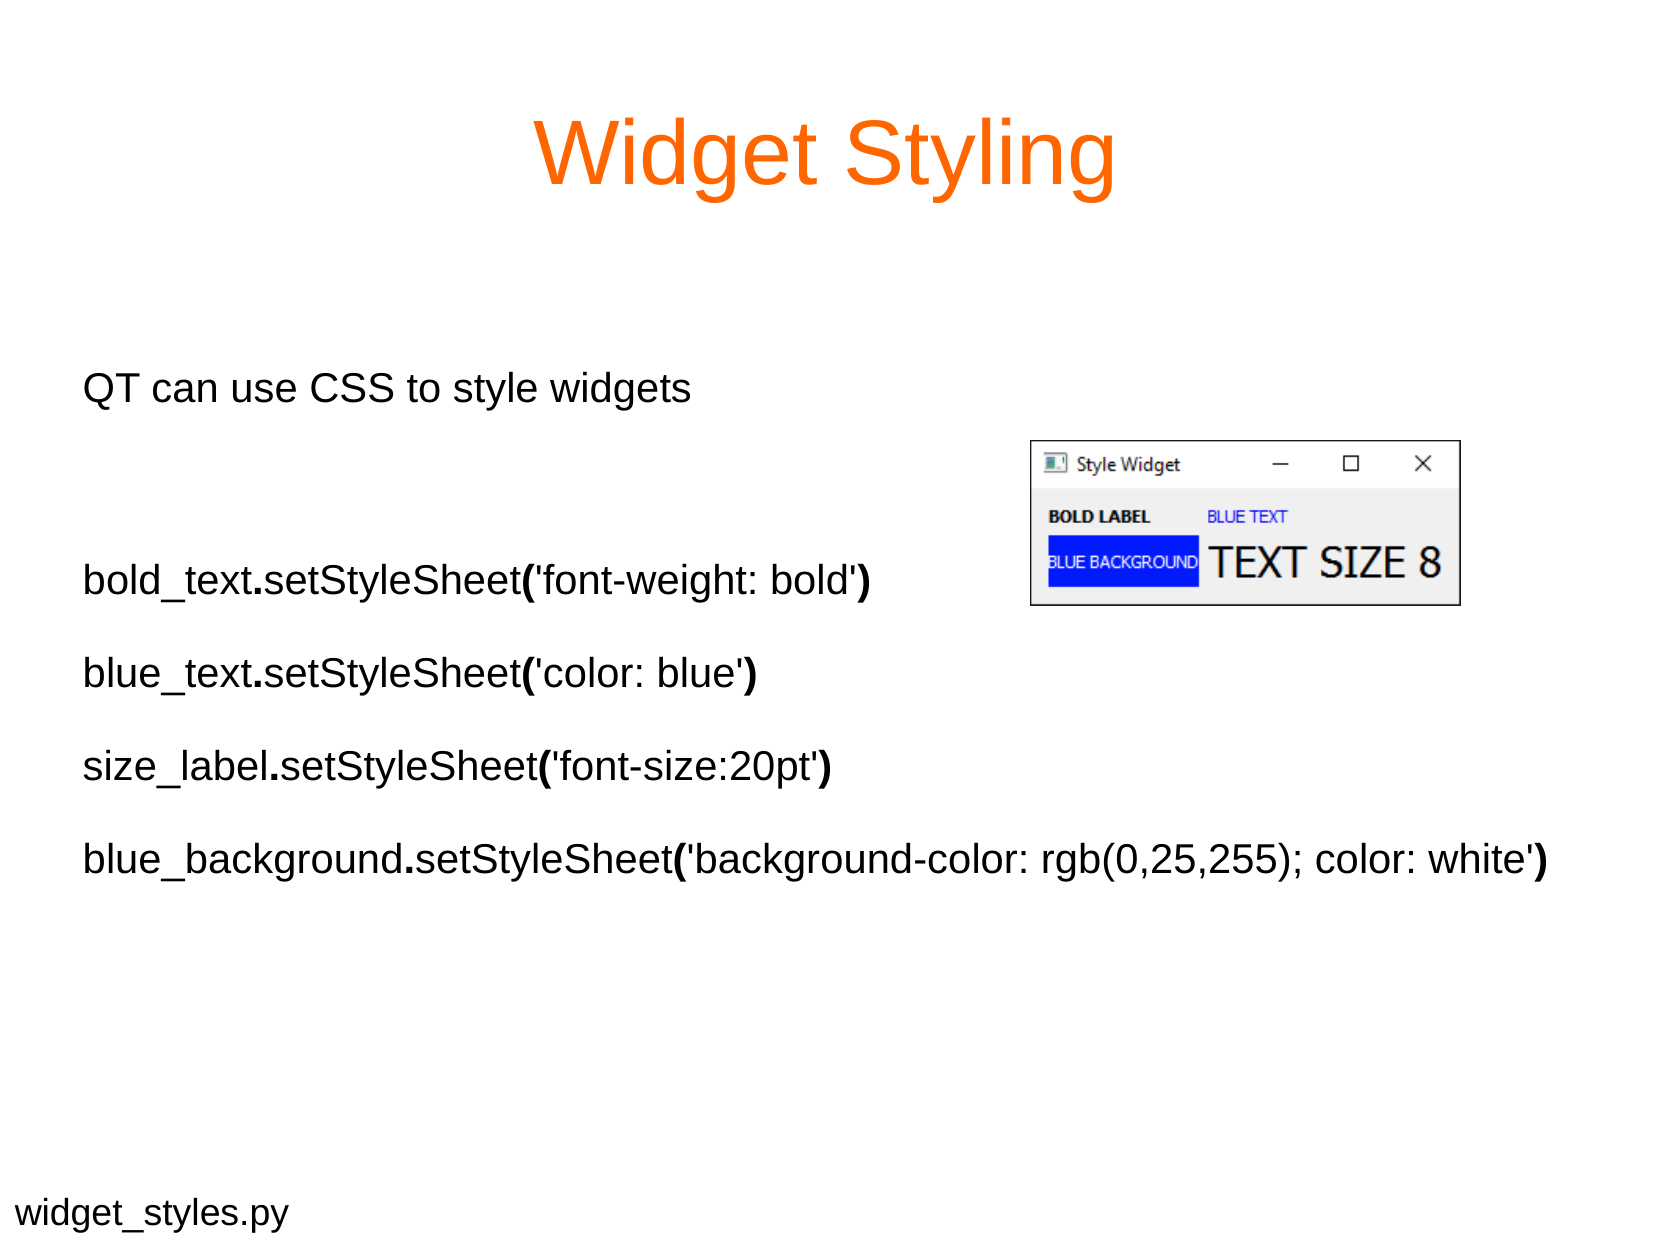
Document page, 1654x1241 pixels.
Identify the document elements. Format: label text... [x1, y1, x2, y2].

text_box widget_styles.py [0, 1183, 567, 1241]
picture [1030, 440, 1461, 606]
text_box Widget Styling [82, 97, 1571, 209]
text_box QT can use CSS to style widgets bold_text.setStyleSheet('font-weight: bold') blue_text.setStyleSheet('color: blue') size_label.setStyleSheet('font-size:20pt') blue_background.setStyleSheet('background-color: rgb(0,25,255); color: white') [82, 365, 1550, 1010]
